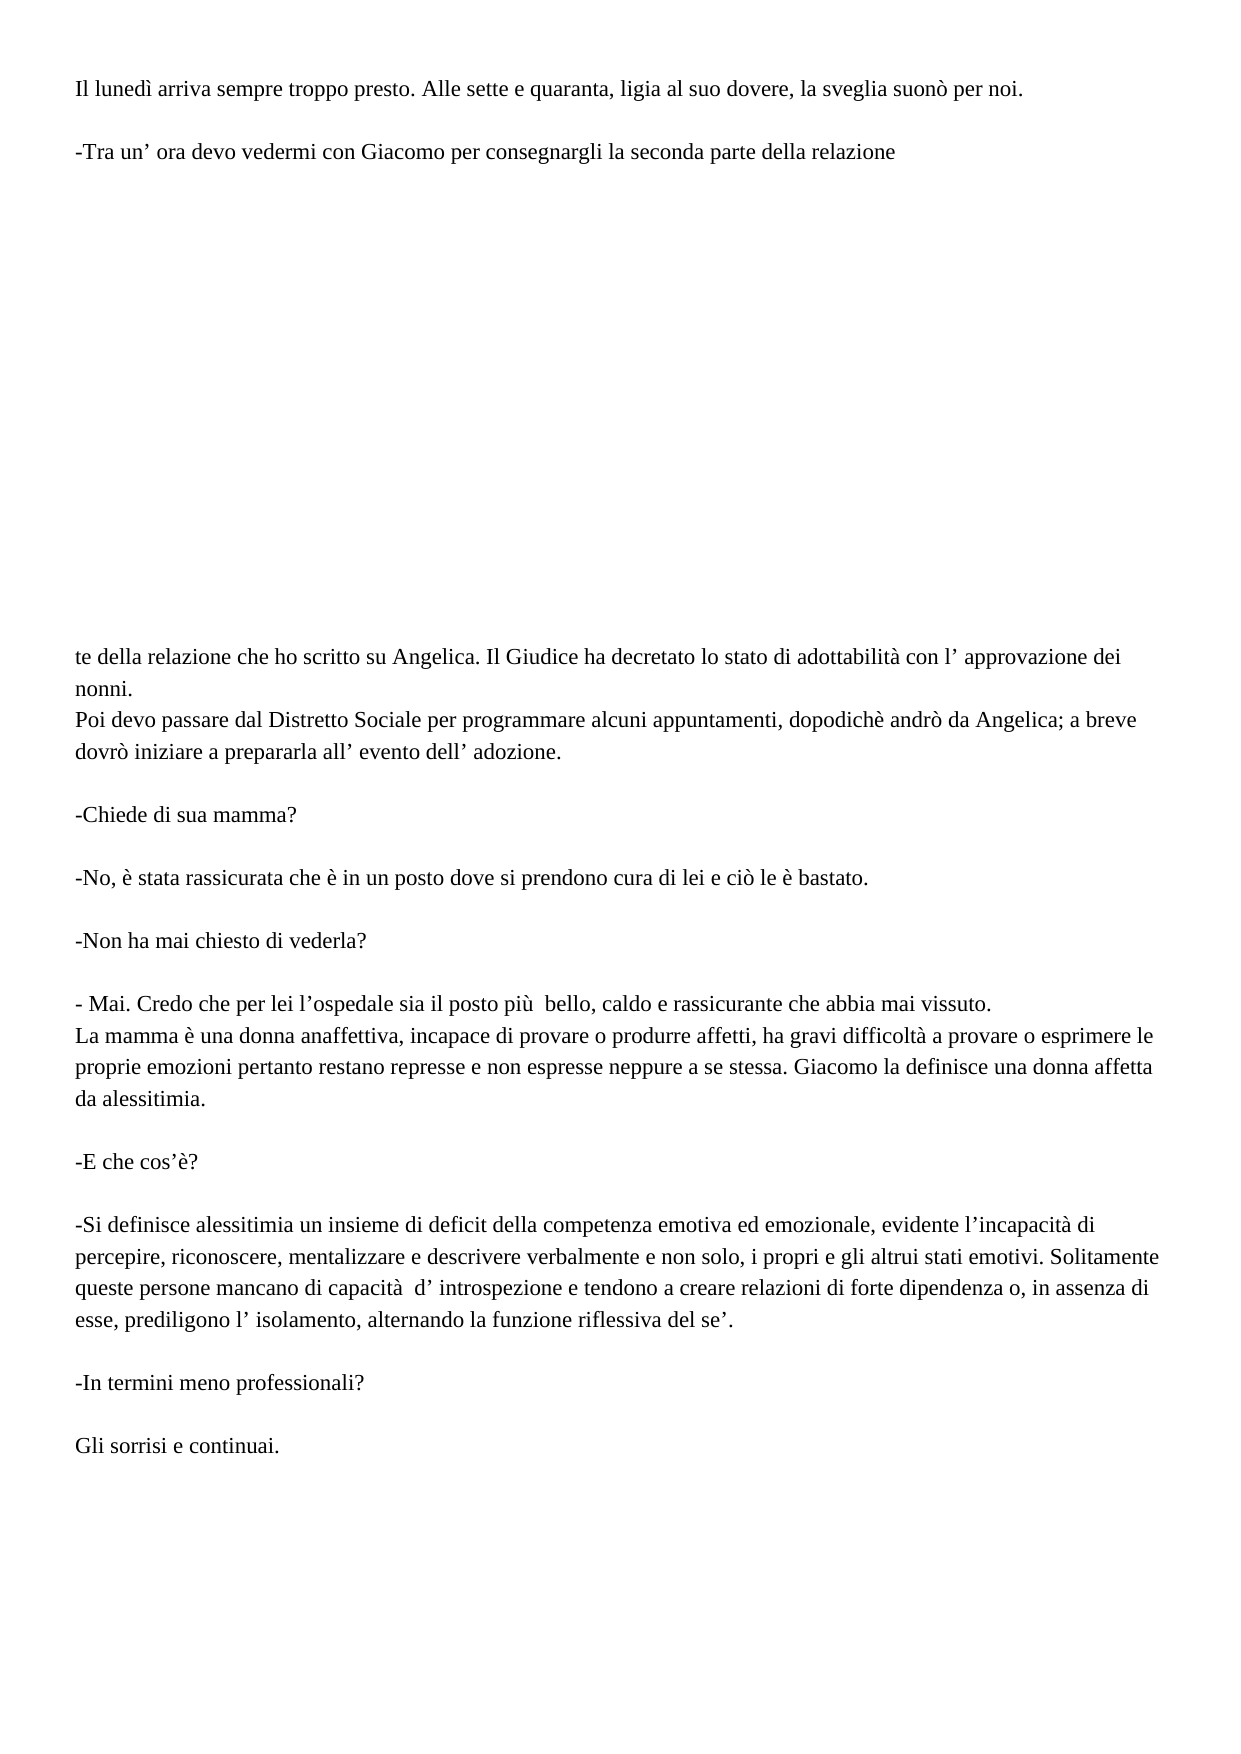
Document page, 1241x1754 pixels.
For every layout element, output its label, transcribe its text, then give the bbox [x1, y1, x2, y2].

text La mamma è una donna anaffettiva, incapace di provare o produrre affetti, ha gravi difficoltà a provare o esprimere le proprie emozioni pertanto restano represse e non espresse neppure a se stessa. Giacomo la definisce una donna affetta da alessitimia. [75, 1022, 1165, 1111]
text Il lunedì arriva sempre troppo presto. Alle sette e quaranta, ligia al suo dovere, la sveglia suonò per noi. [75, 75, 1165, 101]
text -Non ha mai chiesto di vederla? [75, 927, 1165, 953]
text -No, è stata rassicurata che è in un posto dove si prendono cura di lei e ciò le è bastato. [75, 864, 1165, 890]
text -Chiede di sua mamma? [75, 801, 1165, 827]
text te della relazione che ho scritto su Angelica. Il Giudice ha decretato lo stato di adottabilità con l’ approvazione dei nonni. [75, 643, 1165, 701]
text -In termini meno professionali? [75, 1369, 1165, 1395]
text Gli sorrisi e continuai. [75, 1432, 1165, 1458]
text -E che cos’è? [75, 1148, 1165, 1174]
text -Si definisce alessitimia un insieme di deficit della competenza emotiva ed emozionale, evidente l’incapacità di percepire, riconoscere, mentalizzare e descrivere verbalmente e non solo, i propri e gli altrui stati emotivi. Solitamente queste persone mancano di capacità d’ introspezione e tendono a creare relazioni di forte dipendenza o, in assenza di esse, prediligono l’ isolamento, alternando la funzione riflessiva del se’. [75, 1211, 1165, 1332]
text - Mai. Credo che per lei l’ospedale sia il posto più bello, caldo e rassicurante che abbia mai vissuto. [75, 990, 1165, 1017]
text -Tra un’ ora devo vedermi con Giacomo per consegnargli la seconda parte della relazione [75, 138, 1165, 164]
text Poi devo passare dal Distretto Sociale per programmare alcuni appuntamenti, dopodichè andrò da Angelica; a breve dovrò iniziare a prepararla all’ evento dell’ adozione. [75, 706, 1165, 764]
